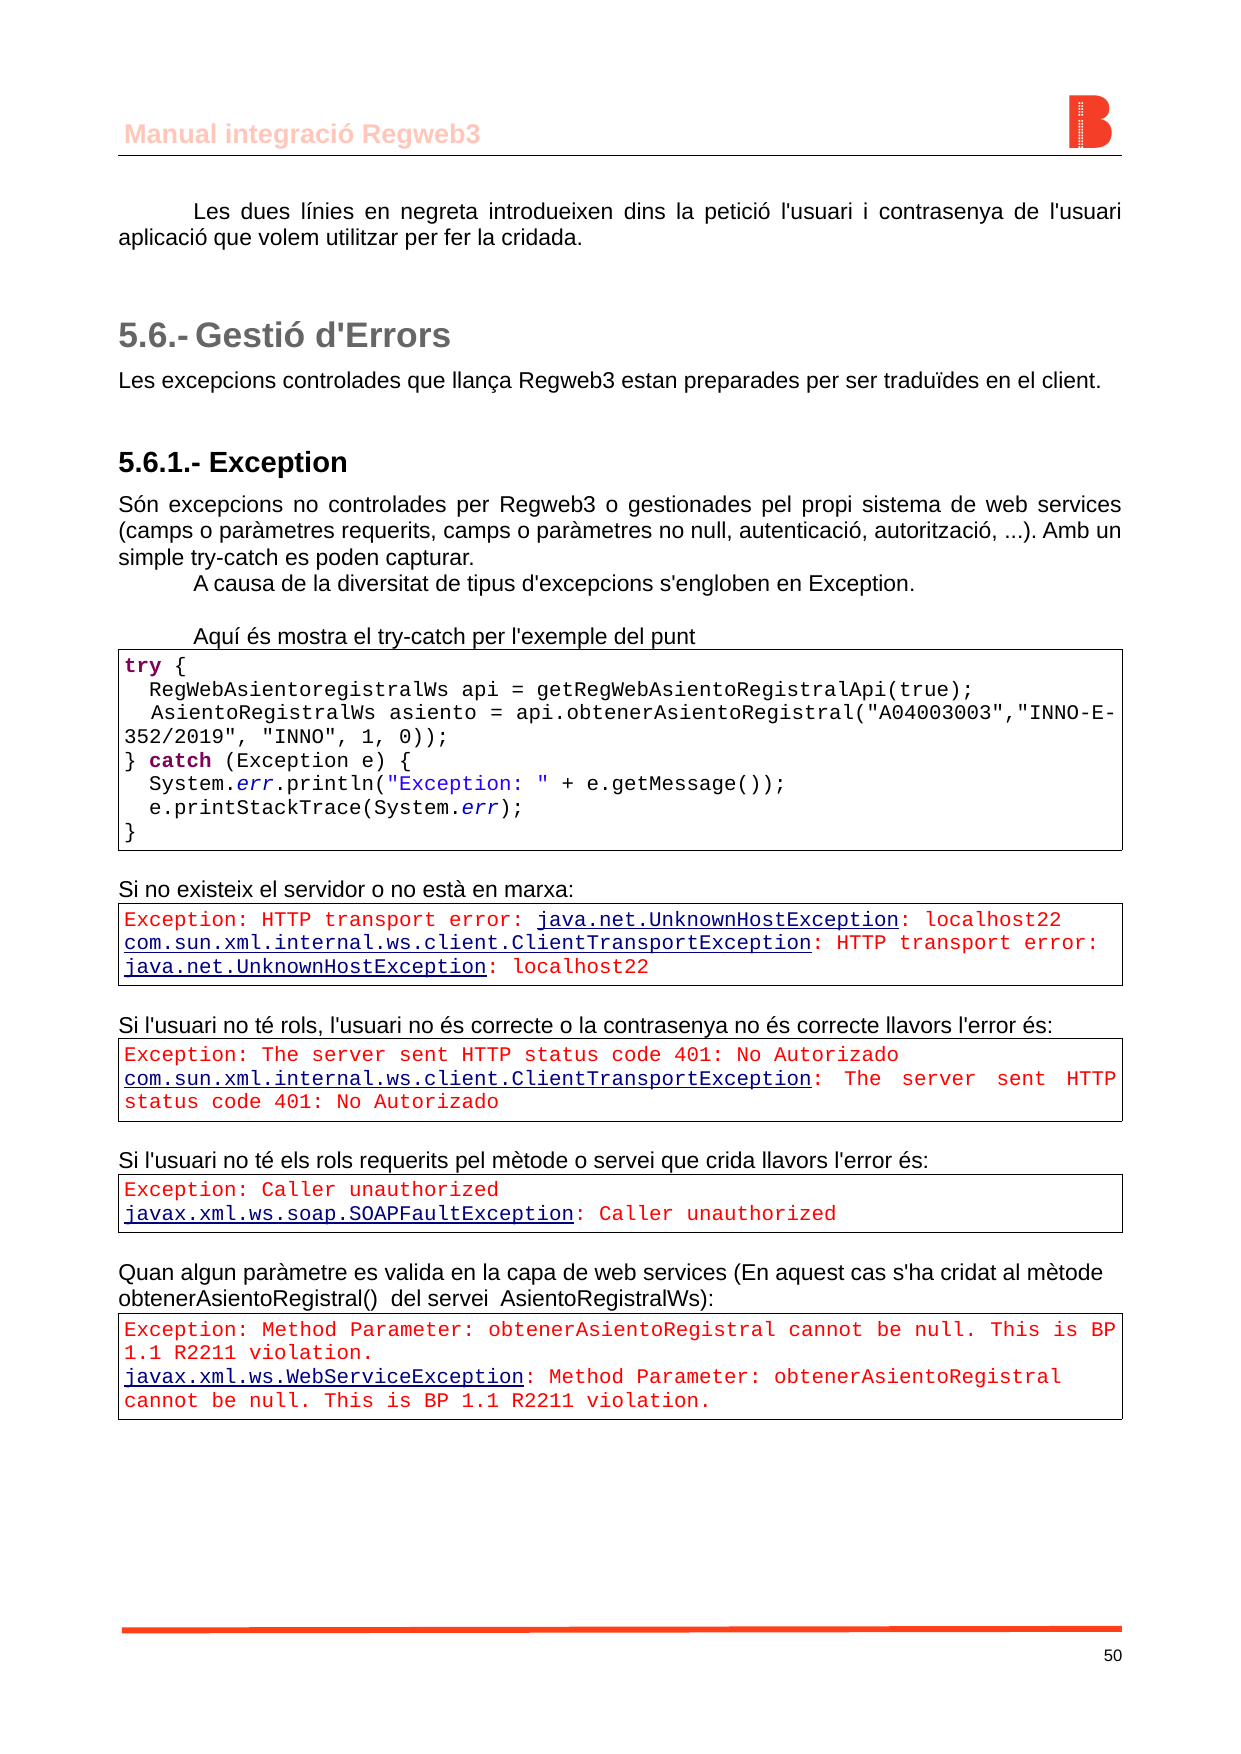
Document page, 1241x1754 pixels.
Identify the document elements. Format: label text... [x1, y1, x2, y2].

text A causa de la diversitat de tipus d'excepcions s'engloben en Exception. [118, 570, 1122, 597]
subtitle Exception [118, 445, 1122, 479]
table_header Exception: HTTP transport error: java.net.UnknownHostException: localhost22 com.sun.xml.internal.ws.client.ClientTransportException: HTTP transport error: java.net.UnknownHostException: localhost22 [119, 904, 1122, 985]
table_header Exception: Caller unauthorized javax.xml.ws.soap.SOAPFaultException: Caller unauthorized [119, 1175, 1122, 1232]
table_header Exception: The server sent HTTP status code 401: No Autorizado com.sun.xml.internal.ws.client.ClientTransportException: The server sent HTTP status code 401: No Autorizado [119, 1039, 1122, 1121]
table_header try { RegWebAsientoregistralWs api = getRegWebAsientoRegistralApi(true); AsientoRegistralWs asiento = api.obtenerAsientoRegistral("A04003003","INNO-E-352/2019", "INNO", 1, 0)); } catch (Exception e) { System.err.println("Exception: " + e.getMessage()); e.printStackTrace(System.err); } [119, 650, 1122, 850]
text Les dues línies en negreta introdueixen dins la petició l'usuari i contrasenya de l'usuari aplicació que volem utilitzar per fer la cridada. [118, 198, 1122, 250]
text Aquí és mostra el try-catch per l'exemple del punt [118, 623, 1122, 649]
text Les excepcions controlades que llança Regweb3 estan preparades per ser traduïdes en el client. [118, 367, 1122, 394]
subtitle Gestió d'Errors [118, 314, 1122, 355]
text Si no existeix el servidor o no està en marxa: [118, 876, 1122, 903]
text Si l'usuari no té els rols requerits pel mètode o servei que crida llavors l'error és: [118, 1147, 1122, 1173]
text Són excepcions no controlades per Regweb3 o gestionades pel propi sistema de web services (camps o paràmetres requerits, camps o paràmetres no null, autenticació, autorització, ...). Amb un simple try-catch es poden capturar. [118, 491, 1122, 570]
table_header Exception: Method Parameter: obtenerAsientoRegistral cannot be null. This is BP 1.1 R2211 violation. javax.xml.ws.WebServiceException: Method Parameter: obtenerAsientoRegistral cannot be null. This is BP 1.1 R2211 violation. [119, 1314, 1122, 1419]
picture [1063, 94, 1117, 150]
text Quan algun paràmetre es valida en la capa de web services (En aquest cas s'ha cridat al mètode obtenerAsientoRegistral() del servei AsientoRegistralWs): [118, 1259, 1122, 1313]
text Si l'usuari no té rols, l'usuari no és correcte o la contrasenya no és correcte llavors l'error és: [118, 1012, 1122, 1038]
